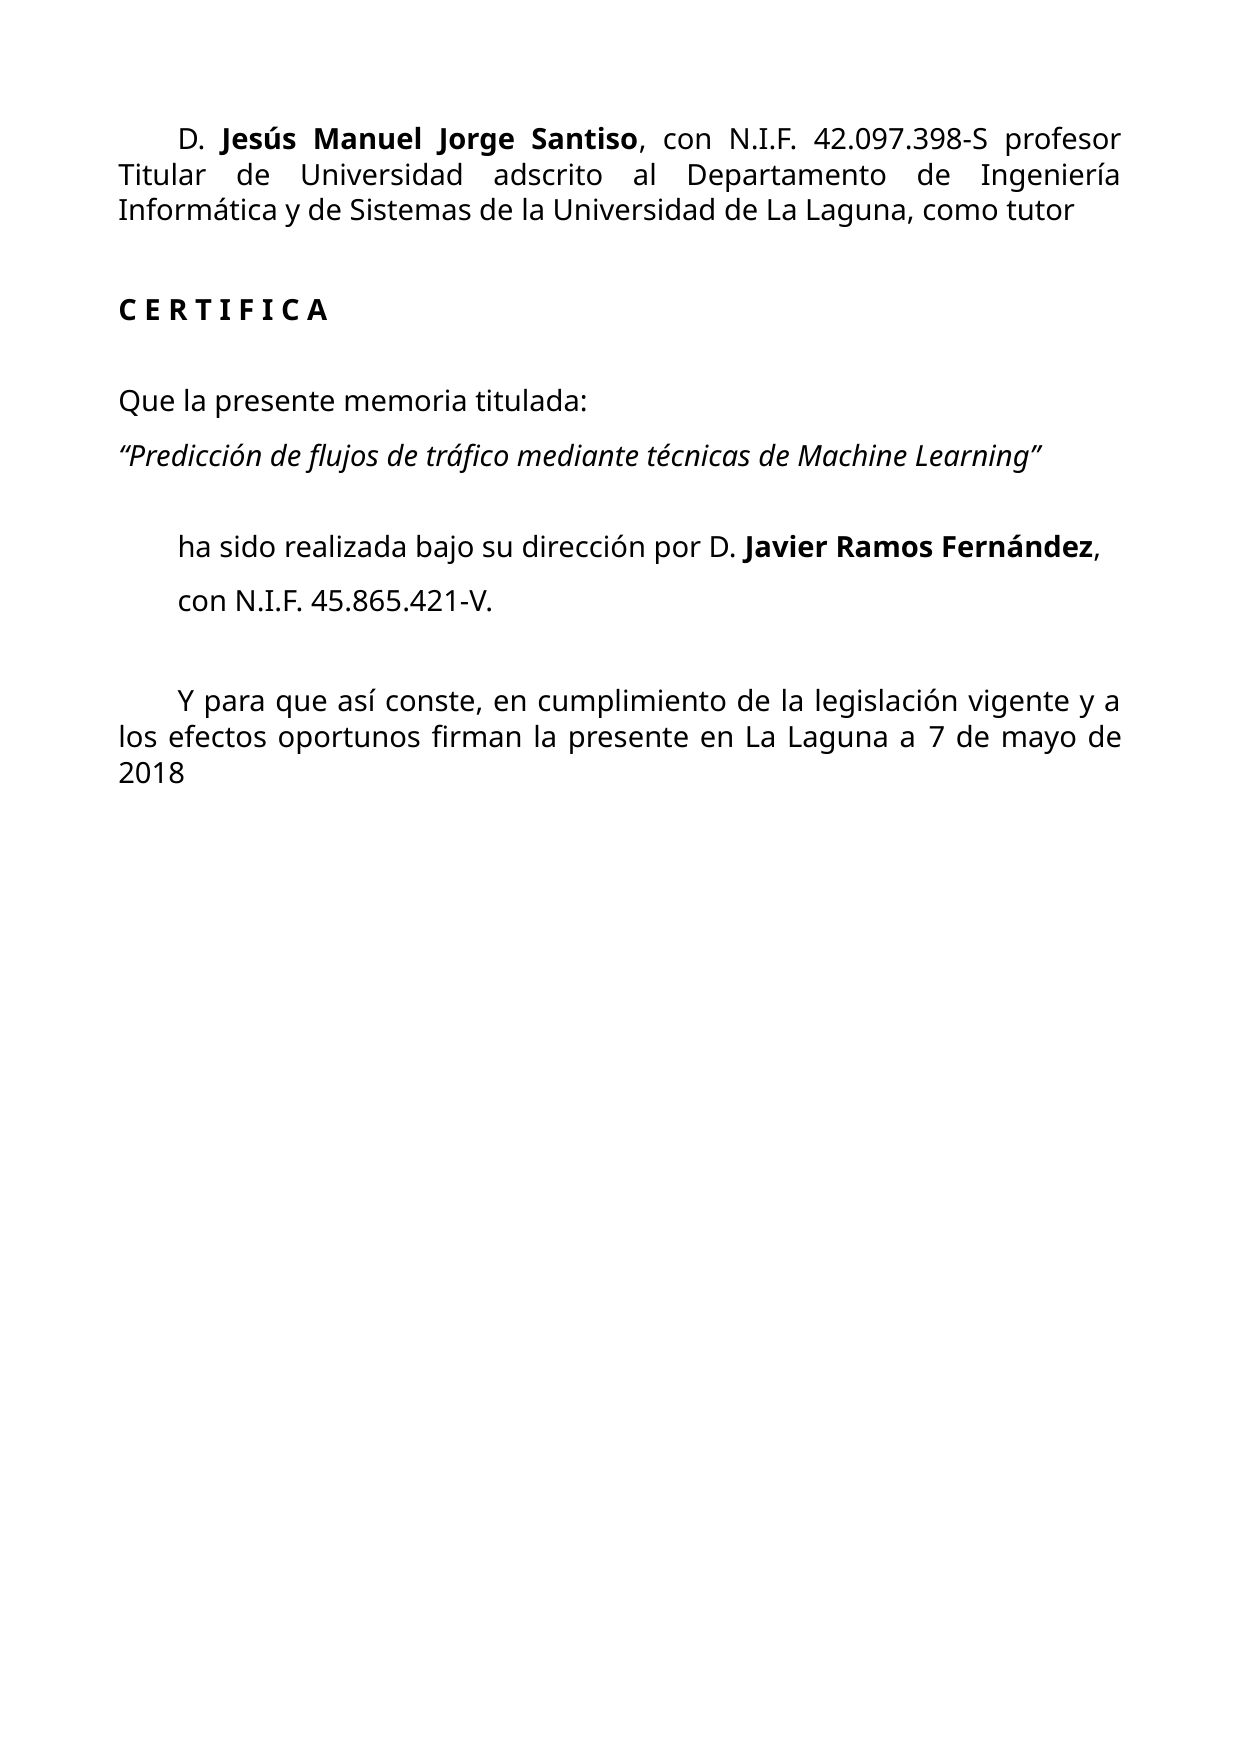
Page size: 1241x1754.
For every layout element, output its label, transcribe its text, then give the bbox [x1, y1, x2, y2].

text Y para que así conste, en cumplimiento de la legislación vigente y a los efectos oportunos firman la presente en La Laguna a 7 de mayo de 2018 [118, 680, 1122, 792]
text con N.I.F. 45.865.421-V. [118, 581, 1122, 620]
text Que la presente memoria titulada: [118, 381, 1122, 420]
text C E R T I F I C A [118, 289, 1122, 329]
text D. Jesús Manuel Jorge Santiso, con N.I.F. 42.097.398-S profesor Titular de Universidad adscrito al Departamento de Ingeniería Informática y de Sistemas de la Universidad de La Laguna, como tutor [118, 118, 1122, 229]
text “Predicción de flujos de tráfico mediante técnicas de Machine Learning” [118, 435, 1122, 475]
text ha sido realizada bajo su dirección por D. Javier Ramos Fernández, [118, 526, 1122, 566]
